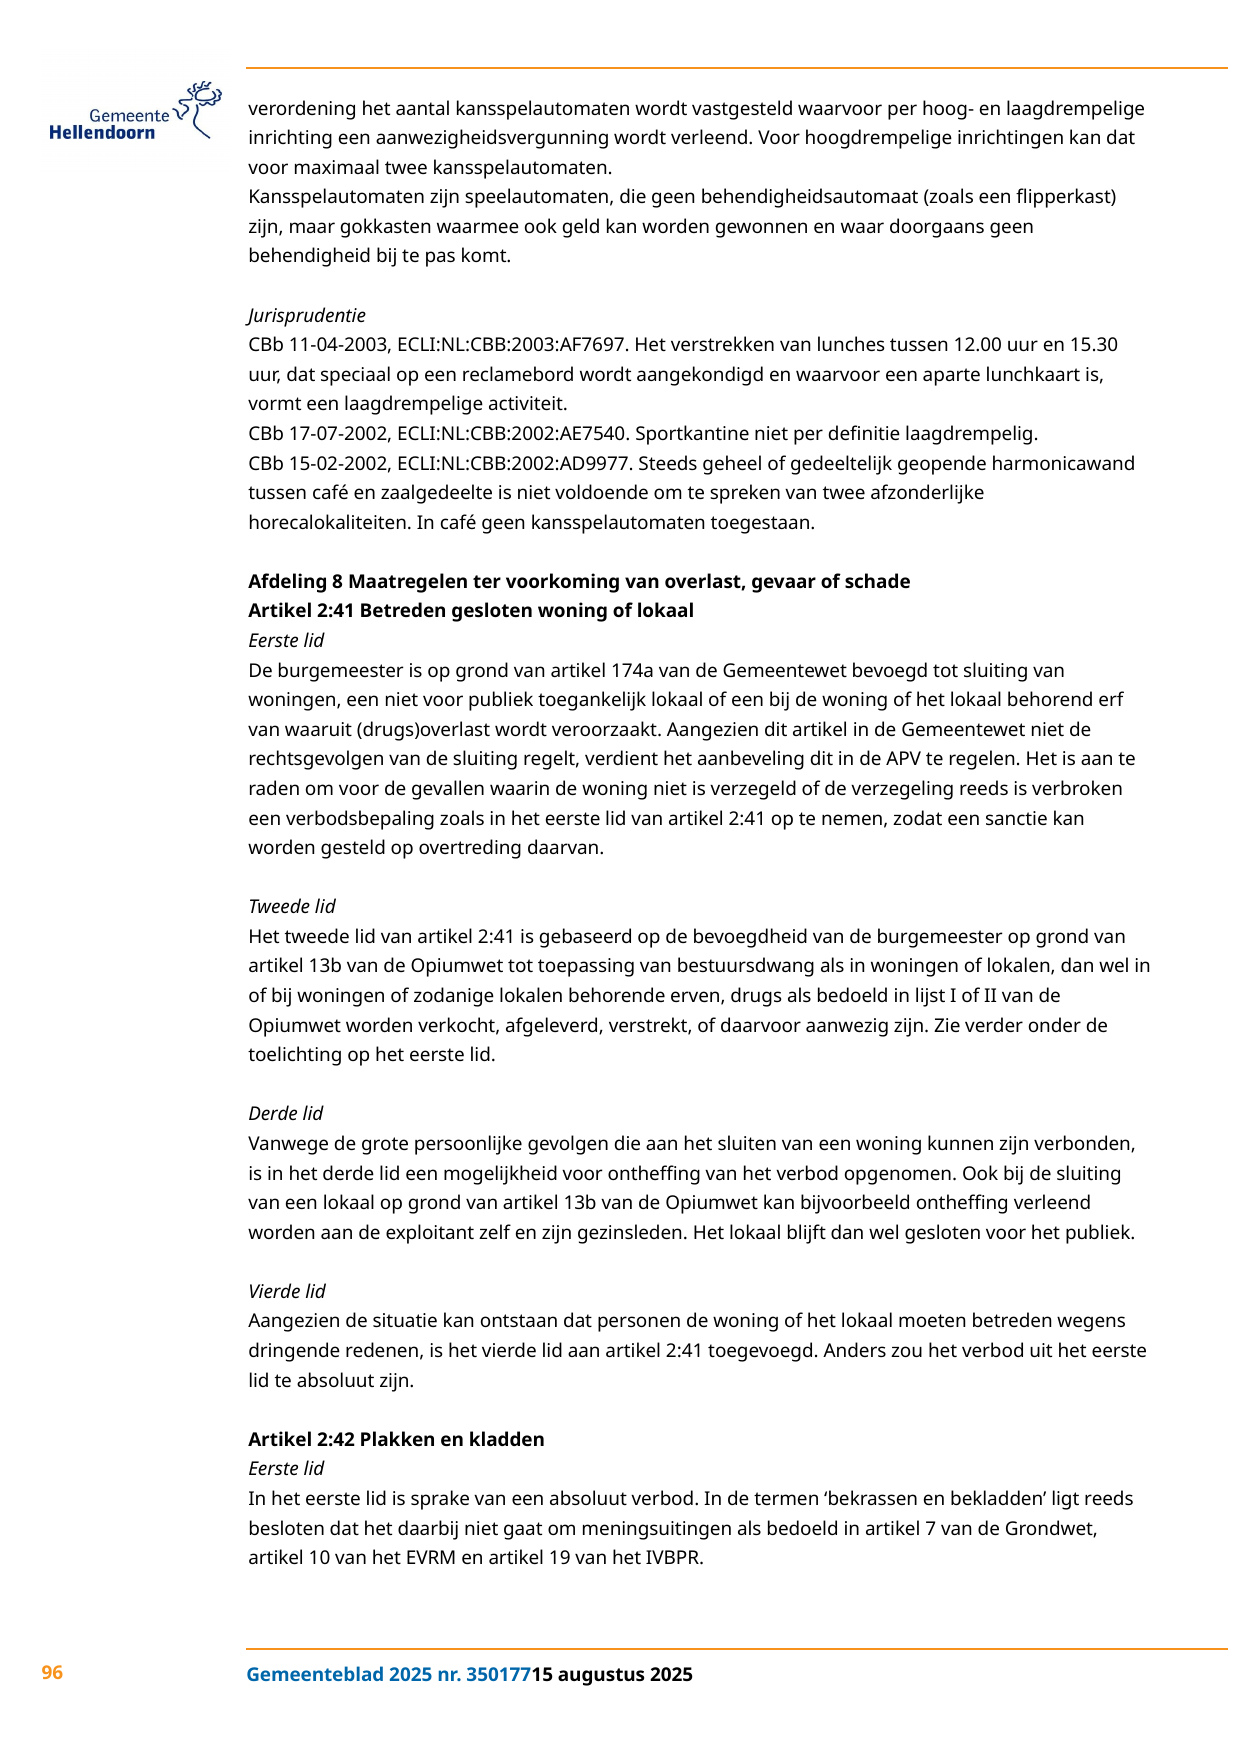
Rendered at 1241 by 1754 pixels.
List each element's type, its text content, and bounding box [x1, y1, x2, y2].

text Artikel 2:42 Plakken en kladden [248, 1426, 1152, 1452]
text Tweede lid [248, 893, 1152, 919]
text Afdeling 8 Maatregelen ter voorkoming van overlast, gevaar of schade [248, 568, 1152, 594]
text Het tweede lid van artikel 2:41 is gebaseerd op de bevoegdheid van de burgemeester op grond van artikel 13b van de Opiumwet tot toepassing van bestuursdwang als in woningen of lokalen, dan wel in of bij woningen of zodanige lokalen behorende erven, drugs als bedoeld in lijst I of II van de Opiumwet worden verkocht, afgeleverd, verstrekt, of daarvoor aanwezig zijn. Zie verder onder de toelichting op het eerste lid. [248, 923, 1152, 1067]
text De burgemeester is op grond van artikel 174a van de Gemeentewet bevoegd tot sluiting van woningen, een niet voor publiek toegankelijk lokaal of een bij de woning of het lokaal behorend erf van waaruit (drugs)overlast wordt veroorzaakt. Aangezien dit artikel in de Gemeentewet niet de rechtsgevolgen van de sluiting regelt, verdient het aanbeveling dit in de APV te regelen. Het is aan te raden om voor de gevallen waarin de woning niet is verzegeld of de verzegeling reeds is verbroken een verbodsbepaling zoals in het eerste lid van artikel 2:41 op te nemen, zodat een sanctie kan worden gesteld op overtreding daarvan. [248, 657, 1152, 860]
text Artikel 2:41 Betreden gesloten woning of lokaal [248, 598, 1152, 623]
picture [41, 47, 231, 172]
text Vanwege de grote persoonlijke gevolgen die aan het sluiten van een woning kunnen zijn verbonden, is in het derde lid een mogelijkheid voor ontheffing van het verbod opgenomen. Ook bij de sluiting van een lokaal op grond van artikel 13b van de Opiumwet kan bijvoorbeeld ontheffing verleend worden aan de exploitant zelf en zijn gezinsleden. Het lokaal blijft dan wel gesloten voor het publiek. [248, 1130, 1152, 1245]
text Eerste lid [248, 627, 1152, 653]
text CBb 15-02-2002, ECLI:NL:CBB:2002:AD9977. Steeds geheel of gedeeltelijk geopende harmonicawand tussen café en zaalgedeelte is niet voldoende om te spreken van twee afzonderlijke horecalokaliteiten. In café geen kansspelautomaten toegestaan. [248, 450, 1152, 535]
text Jurisprudentie [248, 302, 1152, 328]
text In het eerste lid is sprake van een absoluut verbod. In de termen ‘bekrassen en bekladden’ ligt reeds besloten dat het daarbij niet gaat om meningsuitingen als bedoeld in artikel 7 van de Grondwet, artikel 10 van het EVRM en artikel 19 van het IVBPR. [248, 1485, 1152, 1570]
text CBb 11-04-2003, ECLI:NL:CBB:2003:AF7697. Het verstrekken van lunches tussen 12.00 uur en 15.30 uur, dat speciaal op een reclamebord wordt aangekondigd en waarvoor een aparte lunchkaart is, vormt een laagdrempelige activiteit. [248, 331, 1152, 416]
text Derde lid [248, 1101, 1152, 1126]
text CBb 17-07-2002, ECLI:NL:CBB:2002:AE7540. Sportkantine niet per definitie laagdrempelig. [248, 420, 1152, 446]
text verordening het aantal kansspelautomaten wordt vastgesteld waarvoor per hoog- en laagdrempelige inrichting een aanwezigheidsvergunning wordt verleend. Voor hoogdrempelige inrichtingen kan dat voor maximaal twee kansspelautomaten. [248, 95, 1152, 180]
text Kansspelautomaten zijn speelautomaten, die geen behendigheidsautomaat (zoals een flipperkast) zijn, maar gokkasten waarmee ook geld kan worden gewonnen en waar doorgaans geen behendigheid bij te pas komt. [248, 183, 1152, 268]
text Vierde lid [248, 1278, 1152, 1304]
text Aangezien de situatie kan ontstaan dat personen de woning of het lokaal moeten betreden wegens dringende redenen, is het vierde lid aan artikel 2:41 toegevoegd. Anders zou het verbod uit het eerste lid te absoluut zijn. [248, 1308, 1152, 1393]
text Eerste lid [248, 1456, 1152, 1481]
